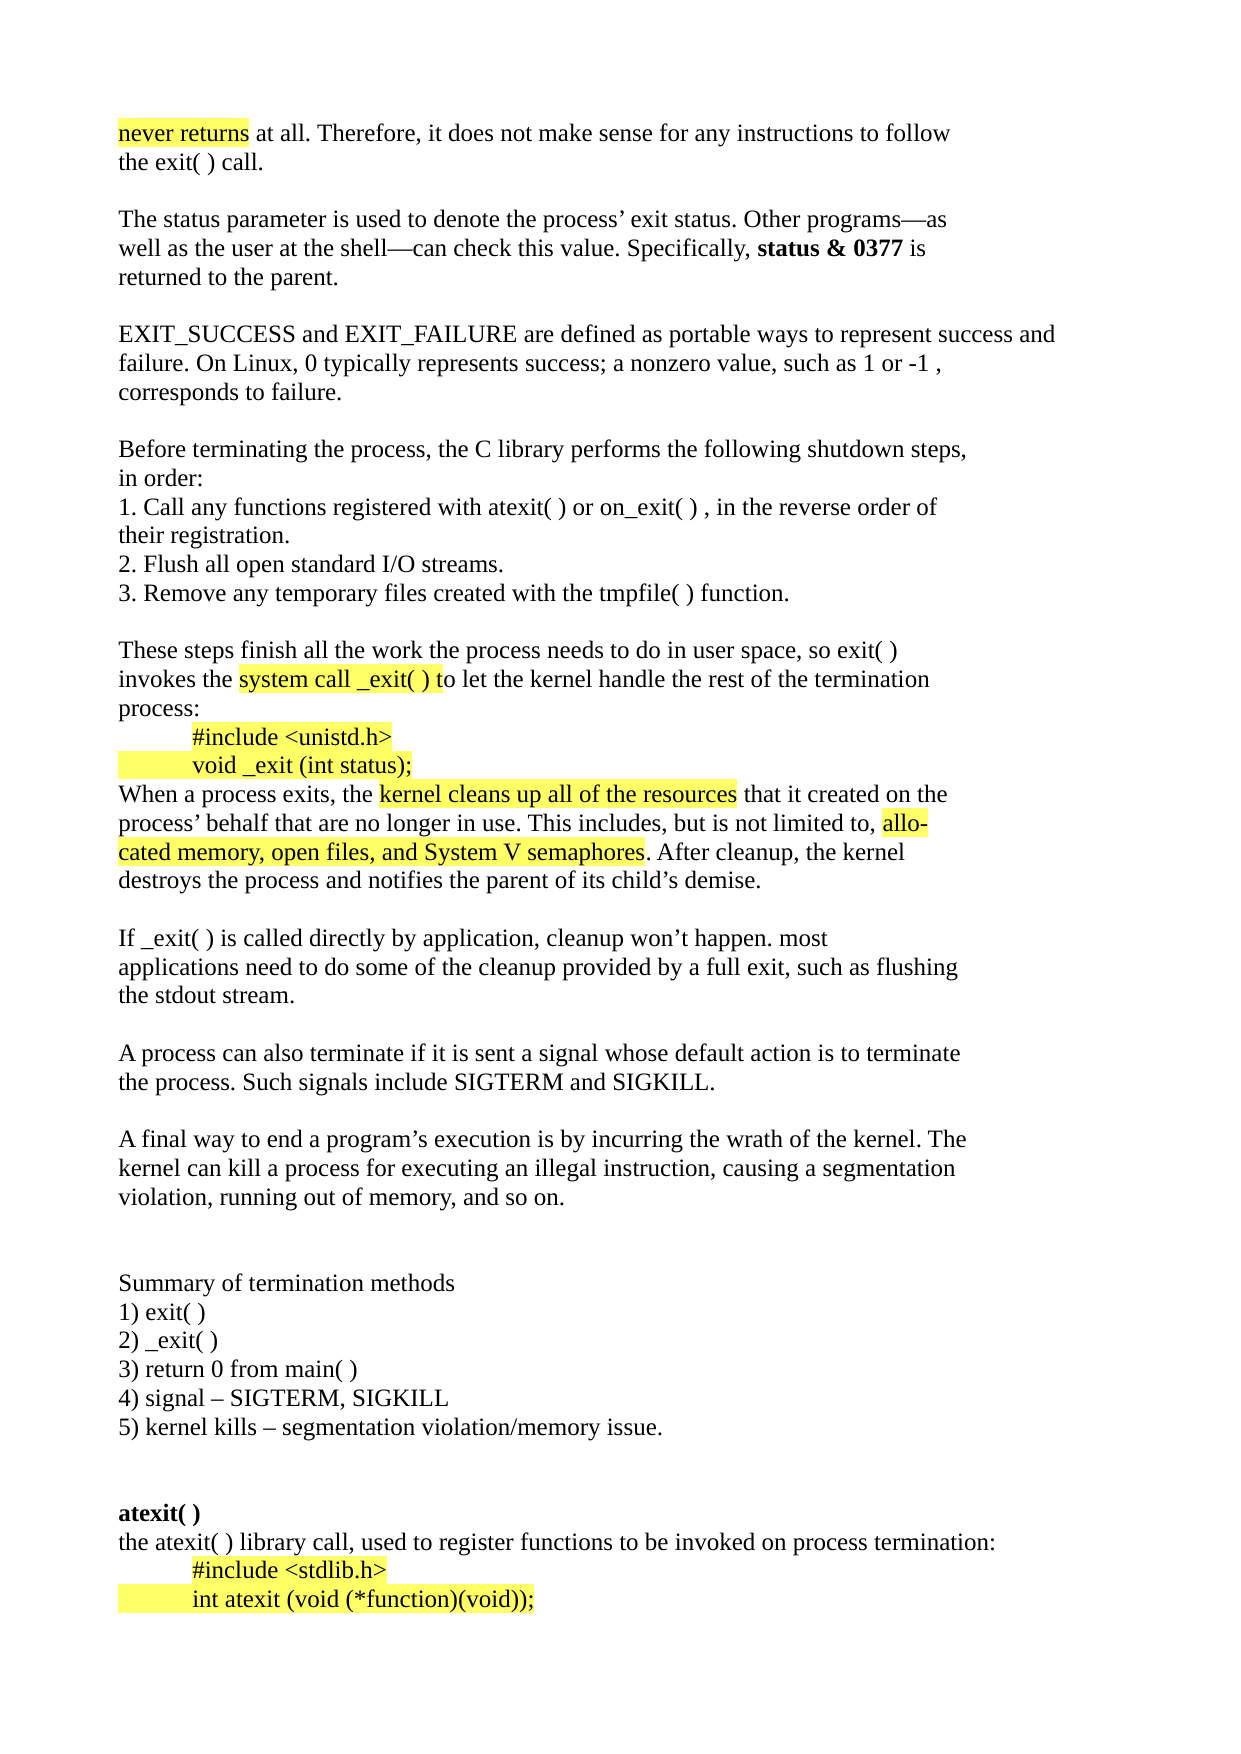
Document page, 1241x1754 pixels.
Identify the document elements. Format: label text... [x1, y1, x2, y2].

text never returns at all. Therefore, it does not make sense for any instructions to follow [118, 118, 1122, 147]
text When a process exits, the kernel cleans up all of the resources that it created on the [118, 779, 1122, 808]
text applications need to do some of the cleanup provided by a full exit, such as flushing [118, 952, 1122, 981]
text The status parameter is used to denote the process’ exit status. Other programs—as [118, 204, 1122, 233]
text void _exit (int status); [118, 751, 1122, 779]
text 5) kernel kills – segmentation violation/memory issue. [118, 1412, 1122, 1441]
text atexit( ) [118, 1498, 1122, 1527]
text #include <unistd.h> [118, 722, 1122, 751]
text destroys the process and notifies the parent of its child’s demise. [118, 866, 1122, 894]
text 3. Remove any temporary files created with the tmpfile( ) function. [118, 578, 1122, 607]
text These steps finish all the work the process needs to do in user space, so exit( ) [118, 636, 1122, 664]
text 4) signal – SIGTERM, SIGKILL [118, 1383, 1122, 1412]
text int atexit (void (*function)(void)); [118, 1584, 1122, 1613]
text EXIT_SUCCESS and EXIT_FAILURE are defined as portable ways to represent success and [118, 319, 1122, 348]
text the atexit( ) library call, used to register functions to be invoked on process termination: [118, 1527, 1122, 1556]
text failure. On Linux, 0 typically represents success; a nonzero value, such as 1 or -1 , [118, 348, 1122, 377]
text A process can also terminate if it is sent a signal whose default action is to terminate [118, 1038, 1122, 1067]
text their registration. [118, 521, 1122, 549]
text A final way to end a program’s execution is by incurring the wrath of the kernel. The [118, 1124, 1122, 1153]
text 2) _exit( ) [118, 1326, 1122, 1354]
text the process. Such signals include SIGTERM and SIGKILL. [118, 1067, 1122, 1096]
text returned to the parent. [118, 262, 1122, 291]
text Summary of termination methods [118, 1268, 1122, 1297]
text in order: [118, 463, 1122, 492]
text violation, running out of memory, and so on. [118, 1182, 1122, 1211]
text the exit( ) call. [118, 147, 1122, 176]
text 3) return 0 from main( ) [118, 1354, 1122, 1383]
text well as the user at the shell—can check this value. Specifically, status & 0377 is [118, 233, 1122, 262]
text process: [118, 693, 1122, 722]
text kernel can kill a process for executing an illegal instruction, causing a segmentation [118, 1153, 1122, 1182]
text the stdout stream. [118, 981, 1122, 1009]
text process’ behalf that are no longer in use. This includes, but is not limited to, allo- [118, 808, 1122, 837]
text 1) exit( ) [118, 1297, 1122, 1326]
text 1. Call any functions registered with atexit( ) or on_exit( ) , in the reverse order of [118, 492, 1122, 521]
text invokes the system call _exit( ) to let the kernel handle the rest of the termination [118, 664, 1122, 693]
text cated memory, open files, and System V semaphores. After cleanup, the kernel [118, 837, 1122, 866]
text 2. Flush all open standard I/O streams. [118, 549, 1122, 578]
text Before terminating the process, the C library performs the following shutdown steps, [118, 434, 1122, 463]
text corresponds to failure. [118, 377, 1122, 406]
text If _exit( ) is called directly by application, cleanup won’t happen. most [118, 923, 1122, 952]
text #include <stdlib.h> [118, 1556, 1122, 1584]
